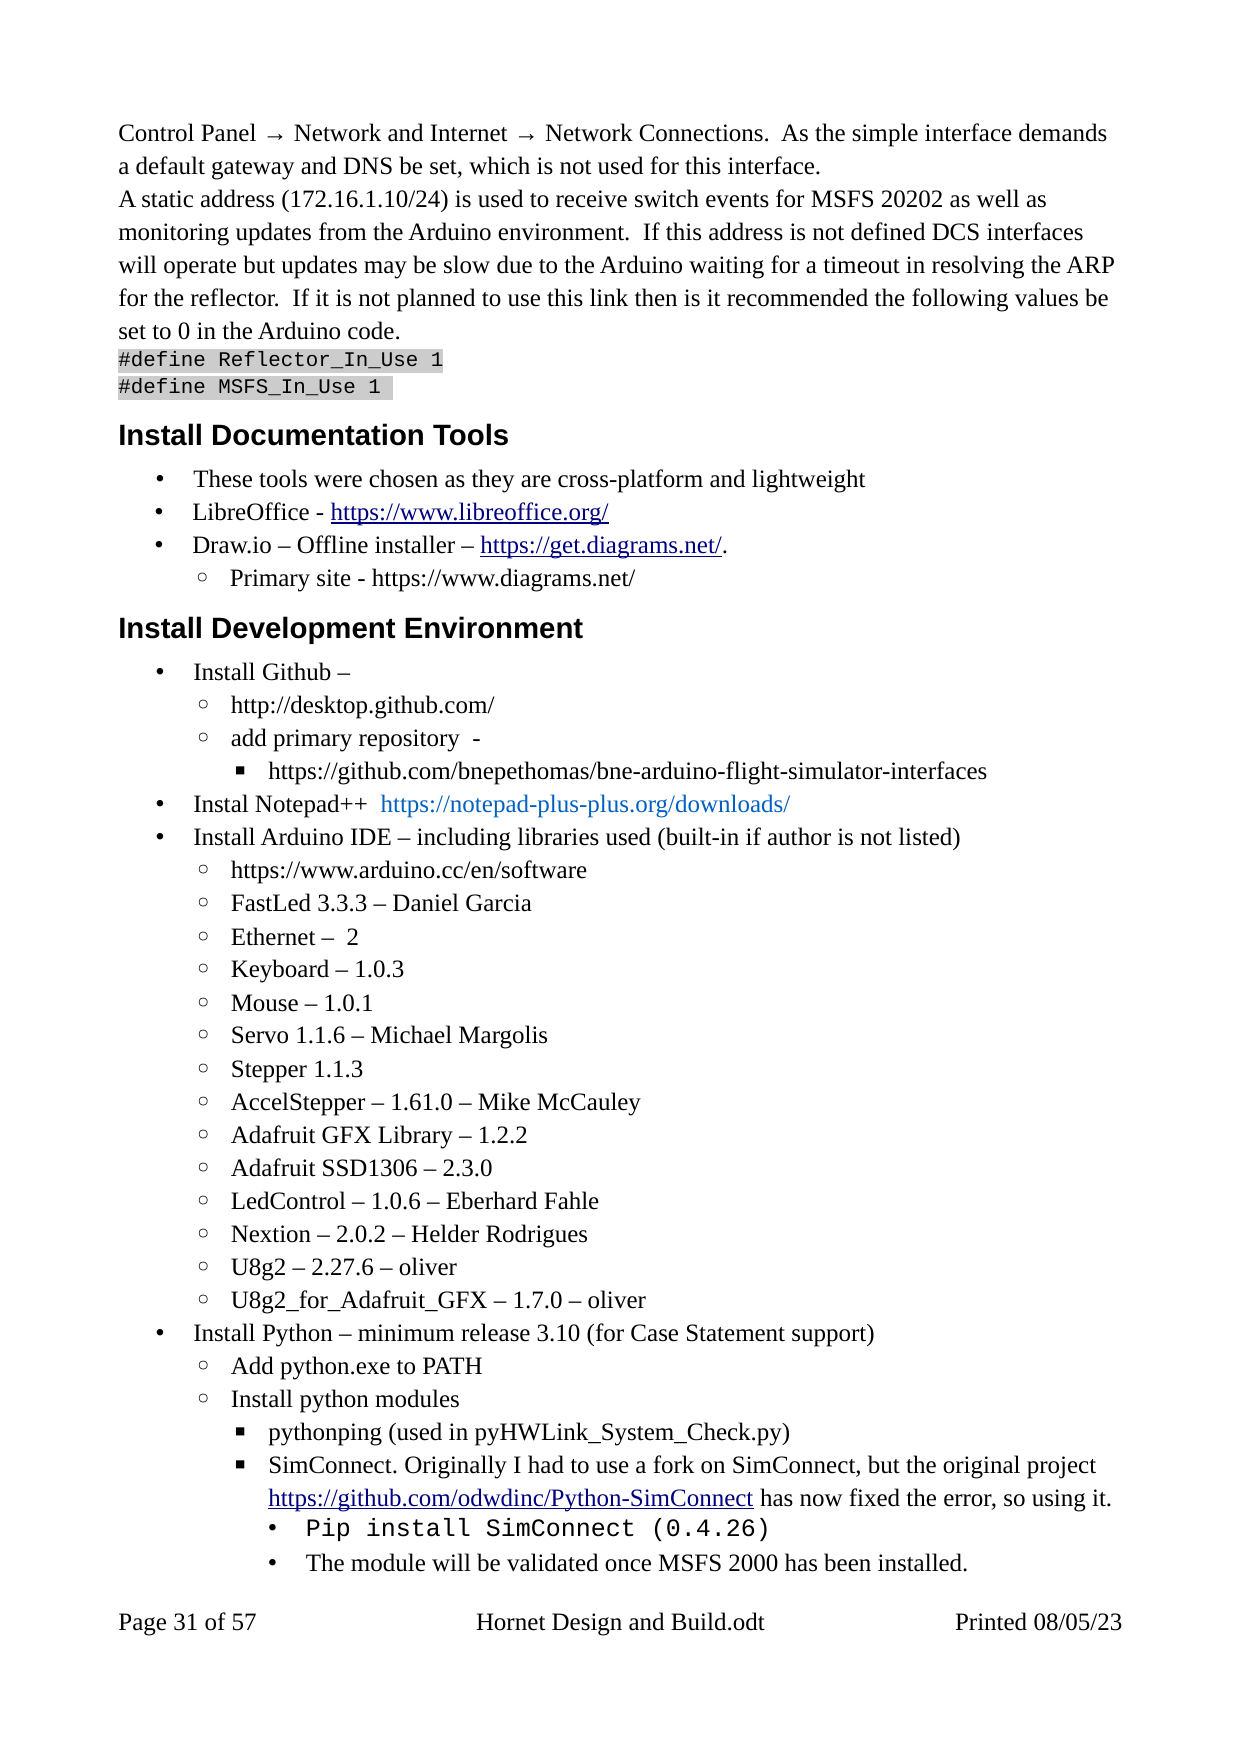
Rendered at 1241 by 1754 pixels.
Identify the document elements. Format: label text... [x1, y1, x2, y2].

subtitle Install Development Environment [118, 611, 1122, 645]
list Servo 1.1.6 – Michael Margolis [193, 1021, 1122, 1049]
list The module will be validated once MSFS 2000 has been installed. [268, 1548, 1122, 1577]
text #define Reflector_In_Use 1 [118, 349, 1122, 373]
list Install Github – [156, 657, 1122, 686]
subtitle Install Documentation Tools [118, 418, 1122, 452]
list Install Arduino IDE – including libraries used (built-in if author is not listed) [156, 822, 1122, 851]
list https://www.arduino.cc/en/software [193, 856, 1122, 884]
list Add python.exe to PATH [193, 1351, 1122, 1379]
list Adafruit SSD1306 – 2.3.0 [193, 1153, 1122, 1181]
list http://desktop.github.com/ [193, 690, 1122, 719]
text A static address (172.16.1.10/24) is used to receive switch events for MSFS 20202 as well as monitoring updates from the Arduino environment. If this address is not defined DCS interfaces will operate but updates may be slow due to the Arduino waiting for a timeout in resolving the ARP for the reflector. If it is not planned to use this link then is it recommended the following values be set to 0 in the Arduino code. [118, 184, 1122, 345]
list Stepper 1.1.3 [193, 1054, 1122, 1082]
list pythonping (used in pyHWLink_System_Check.py) [231, 1417, 1122, 1446]
list FastLed 3.3.3 – Daniel Garcia [193, 888, 1122, 917]
list Install python modules [193, 1384, 1122, 1413]
list Draw.io – Offline installer – https://get.diagrams.net/. [154, 531, 1122, 559]
list Mouse – 1.0.1 [193, 988, 1122, 1016]
list SimConnect. Originally I had to use a fork on SimConnect, but the original project https://github.com/odwdinc/Python-SimConnect has now fixed the error, so using it. [231, 1450, 1122, 1512]
list Nextion – 2.0.2 – Helder Rodrigues [193, 1219, 1122, 1247]
list Instal Notepad++ https://notepad-plus-plus.org/downloads/ [156, 789, 1122, 818]
list These tools were chosen as they are cross-platform and lightweight [156, 464, 1122, 493]
text #define MSFS_In_Use 1 [118, 376, 1122, 400]
list U8g2_for_Adafruit_GFX – 1.7.0 – oliver [193, 1285, 1122, 1313]
list Pip install SimConnect (0.4.26) [268, 1516, 1122, 1544]
list Keyboard – 1.0.3 [193, 954, 1122, 983]
list U8g2 – 2.27.6 – oliver [193, 1252, 1122, 1281]
list LedControl – 1.0.6 – Eberhard Fahle [193, 1186, 1122, 1214]
list Adafruit GFX Library – 1.2.2 [193, 1120, 1122, 1148]
list https://github.com/bnepethomas/bne-arduino-flight-simulator-interfaces [231, 756, 1122, 785]
list Primary site - https://www.diagrams.net/ [192, 563, 1122, 592]
list Ethernet – 2 [193, 922, 1122, 950]
list Install Python – minimum release 3.10 (for Case Statement support) [156, 1318, 1122, 1347]
list LibreOffice - https://www.libreoffice.org/ [154, 497, 1122, 526]
text Control Panel → Network and Internet → Network Connections. As the simple interface demands a default gateway and DNS be set, which is not used for this interface. [118, 118, 1122, 180]
list add primary repository - [193, 723, 1122, 752]
list AccelStepper – 1.61.0 – Mike McCauley [193, 1087, 1122, 1115]
